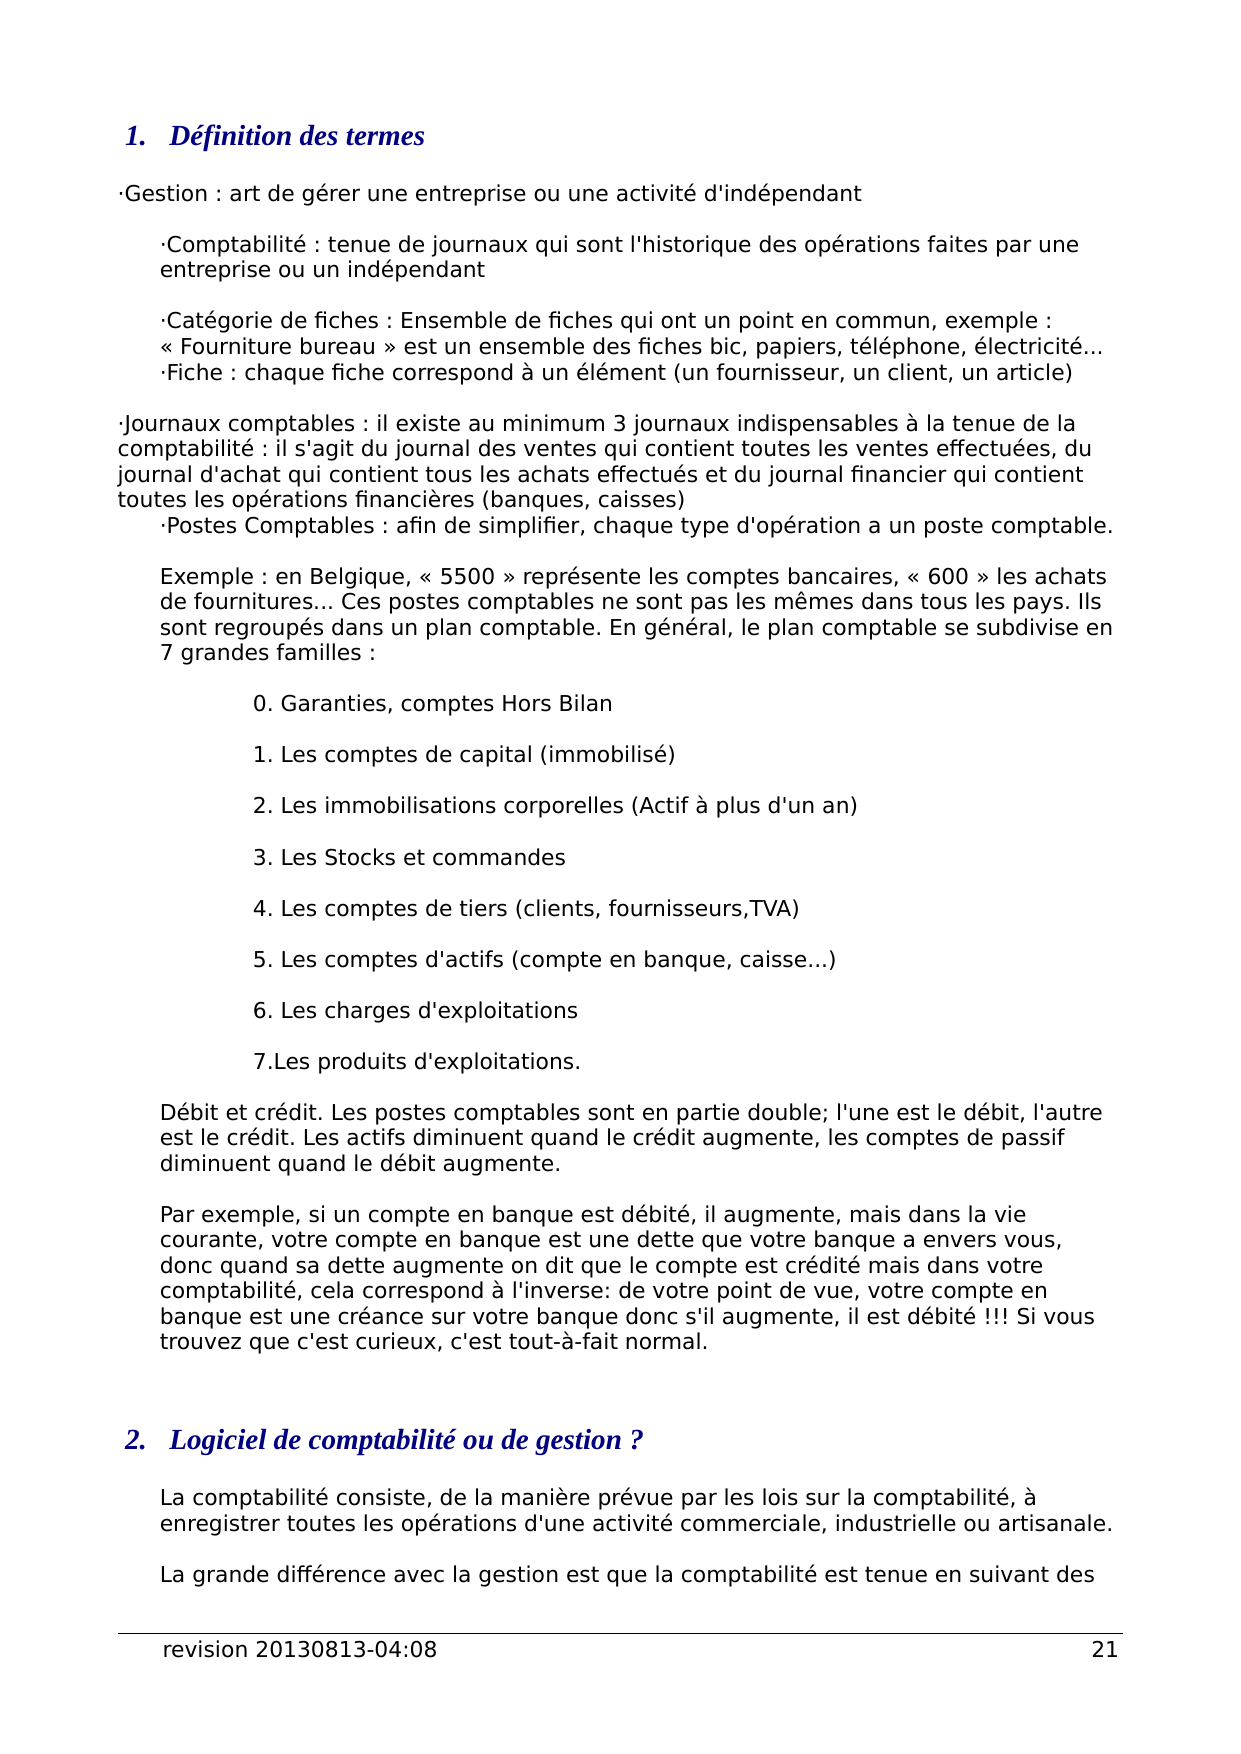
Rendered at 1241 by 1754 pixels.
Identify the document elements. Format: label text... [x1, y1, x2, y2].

text ·Journaux comptables : il existe au minimum 3 journaux indispensables à la tenue de la comptabilité : il s'agit du journal des ventes qui contient toutes les ventes effectuées, du journal d'achat qui contient tous les achats effectués et du journal financier qui contient toutes les opérations financières (banques, caisses) [117, 411, 1132, 513]
text ·Gestion : art de gérer une entreprise ou une activité d'indépendant [117, 181, 1121, 207]
text ·Postes Comptables : afin de simplifier, chaque type d'opération a un poste comptable. [159, 513, 1123, 538]
text 6. Les charges d'exploitations [159, 998, 1123, 1023]
subtitle Définition des termes [117, 118, 1123, 152]
text ·Fiche : chaque fiche correspond à un élément (un fournisseur, un client, un article) [159, 360, 1123, 385]
text 3. Les Stocks et commandes [159, 844, 1123, 870]
text La grande différence avec la gestion est que la comptabilité est tenue en suivant des [159, 1562, 1123, 1588]
text 7.Les produits d'exploitations. [159, 1049, 1123, 1074]
text 1. Les comptes de capital (immobilisé) [159, 742, 1123, 768]
text Par exemple, si un compte en banque est débité, il augmente, mais dans la vie courante, votre compte en banque est une dette que votre banque a envers vous, donc quand sa dette augmente on dit que le compte est crédité mais dans votre comptabilité, cela correspond à l'inverse: de votre point de vue, votre compte en banque est une créance sur votre banque donc s'il augmente, il est débité !!! Si vous trouvez que c'est curieux, c'est tout-à-fait normal. [159, 1202, 1123, 1355]
text 5. Les comptes d'actifs (compte en banque, caisse...) [159, 947, 1123, 972]
text 0. Garanties, comptes Hors Bilan [159, 691, 1123, 717]
text 4. Les comptes de tiers (clients, fournisseurs,TVA) [159, 896, 1123, 921]
text Exemple : en Belgique, « 5500 » représente les comptes bancaires, « 600 » les achats de fournitures... Ces postes comptables ne sont pas les mêmes dans tous les pays. Ils sont regroupés dans un plan comptable. En général, le plan comptable se subdivise en 7 grandes familles : [159, 564, 1123, 666]
text 2. Les immobilisations corporelles (Actif à plus d'un an) [159, 793, 1123, 819]
text ·Comptabilité : tenue de journaux qui sont l'historique des opérations faites par une entreprise ou un indépendant [159, 232, 1123, 283]
text La comptabilité consiste, de la manière prévue par les lois sur la comptabilité, à enregistrer toutes les opérations d'une activité commerciale, industrielle ou artisanale. [159, 1486, 1123, 1537]
subtitle Logiciel de comptabilité ou de gestion ? [117, 1422, 1123, 1456]
text ·Catégorie de fiches : Ensemble de fiches qui ont un point en commun, exemple : « Fourniture bureau » est un ensemble des fiches bic, papiers, téléphone, électricité... [159, 309, 1123, 360]
text Débit et crédit. Les postes comptables sont en partie double; l'une est le débit, l'autre est le crédit. Les actifs diminuent quand le crédit augmente, les comptes de passif diminuent quand le débit augmente. [159, 1100, 1123, 1176]
